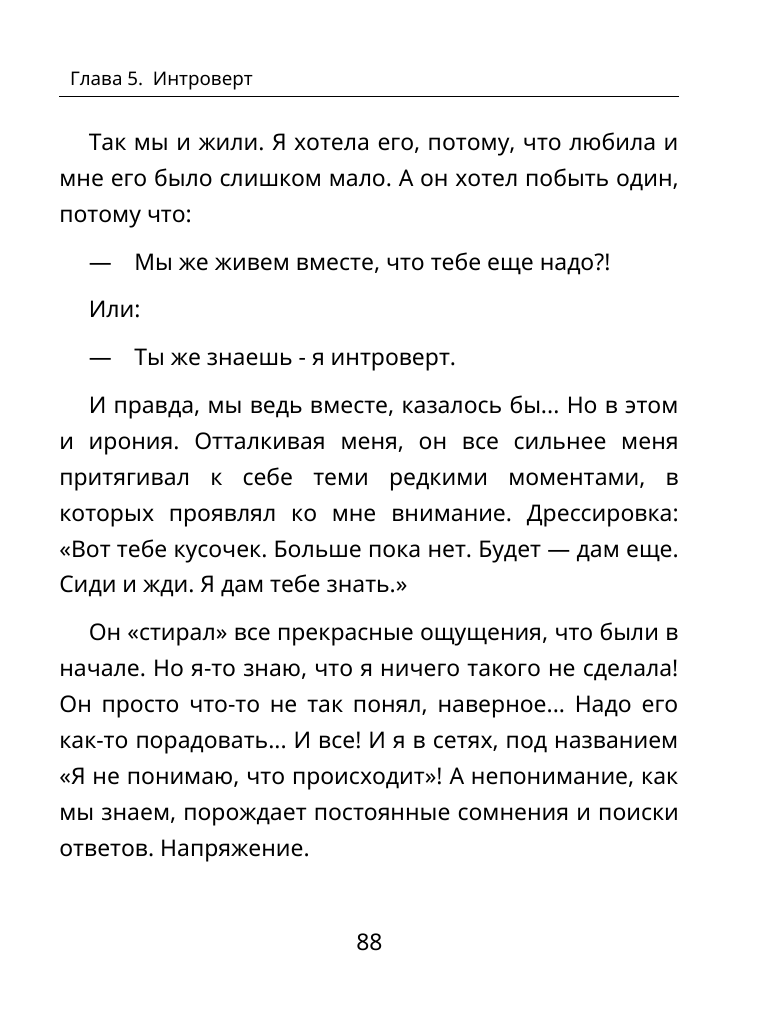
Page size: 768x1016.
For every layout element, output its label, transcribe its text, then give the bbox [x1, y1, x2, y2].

text И правда, мы ведь вместе, казалось бы... Но в этом и ирония. Отталкивая меня, он все сильнее меня притягивал к себе теми редкими моментами, в которых проявлял ко мне внимание. Дрессировка: «Вот тебе кусочек. Больше пока нет. Будет — дам еще. Сиди и жди. Я дам тебе знать.» [59, 389, 679, 600]
text Или: [59, 293, 679, 324]
list Мы же живем вместе, что тебе еще надо?! [59, 246, 679, 277]
list Ты же знаешь - я интроверт. [59, 341, 679, 372]
text Так мы и жили. Я хотела его, потому, что любила и мне его было слишком мало. А он хотел побыть один, потому что: [59, 126, 679, 229]
text Он «стирал» все прекрасные ощущения, что были в начале. Но я-то знаю, что я ничего такого не сделала! Он просто что-то не так понял, наверное... Надо его как-то порадовать... И все! И я в сетях, под названием «Я не понимаю, что происходит»! А непонимание, как мы знаем, порождает постоянные сомнения и поиски ответов. Напряжение. [59, 616, 679, 863]
